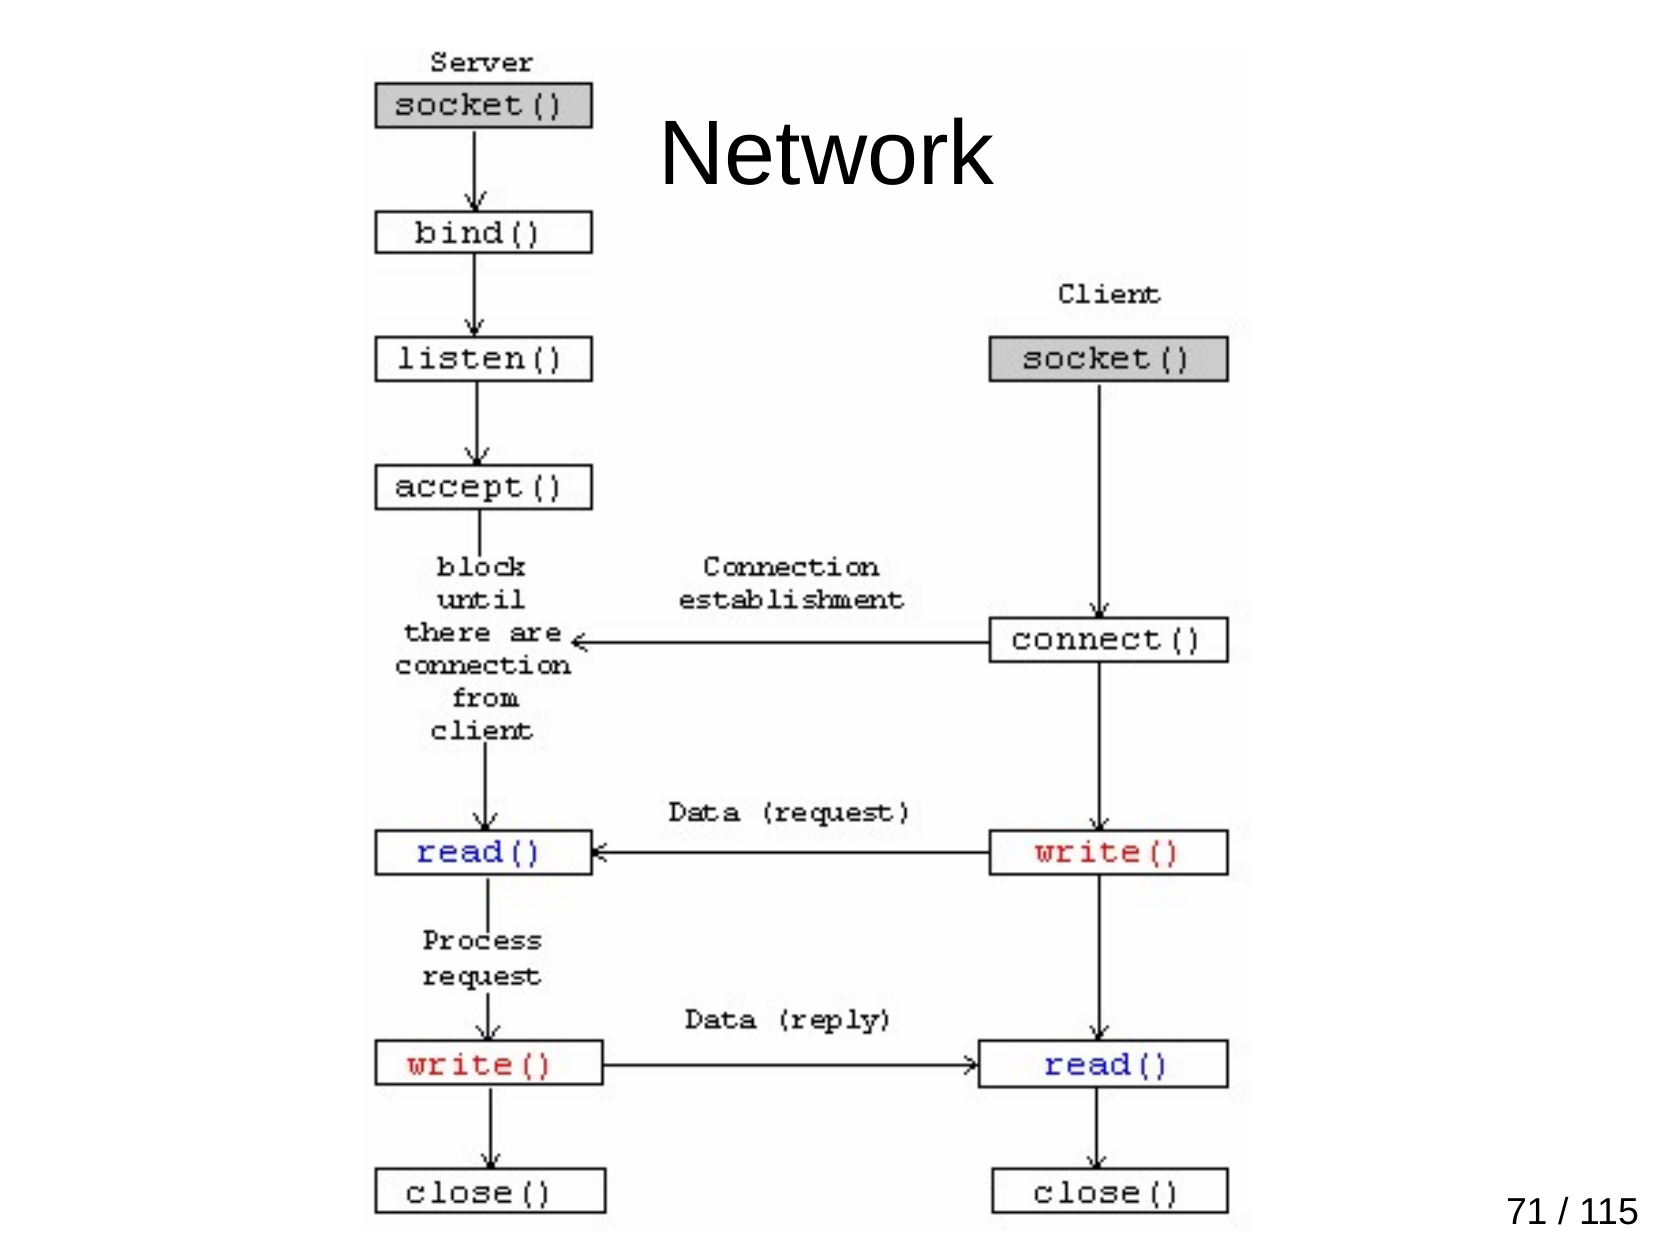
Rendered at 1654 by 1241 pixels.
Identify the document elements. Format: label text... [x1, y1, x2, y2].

text_box <number> / 115 [1380, 1183, 1654, 1241]
title Network [82, 49, 1571, 257]
picture [362, 257, 1252, 1231]
